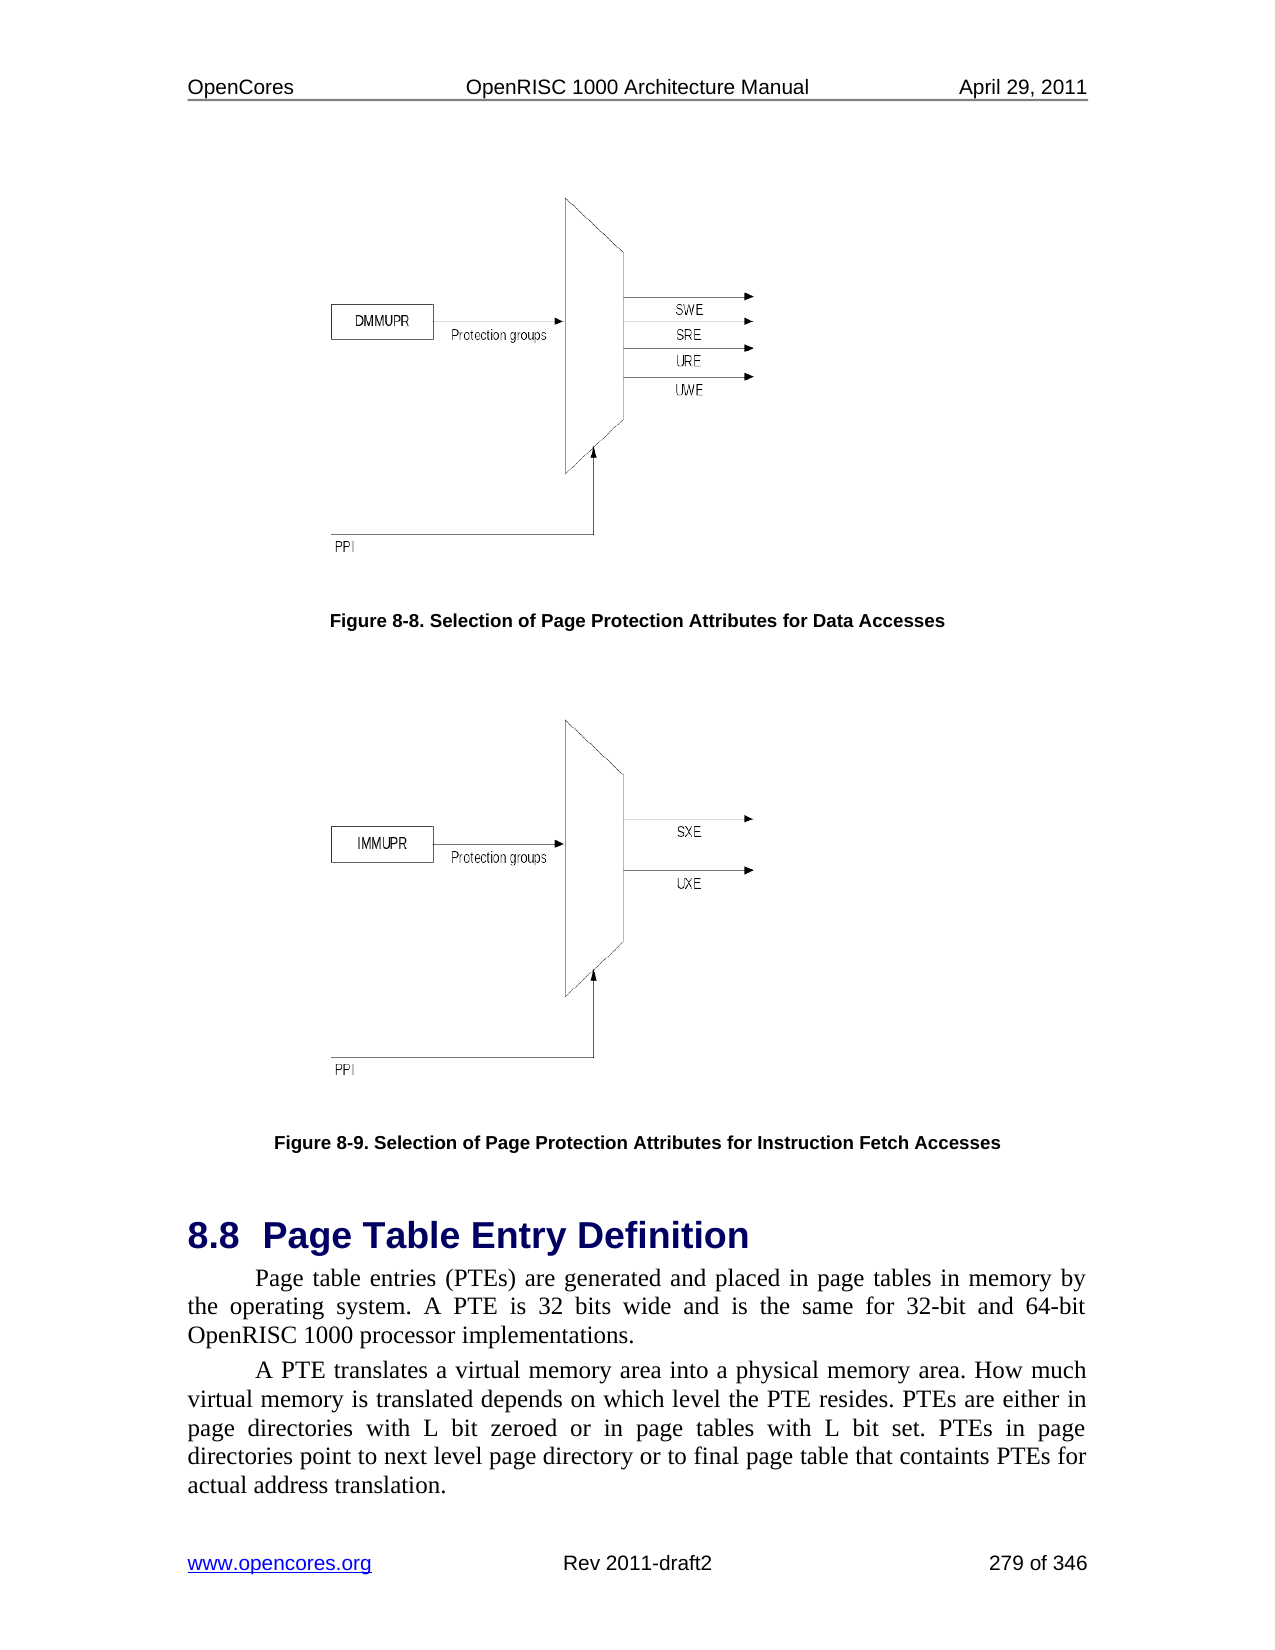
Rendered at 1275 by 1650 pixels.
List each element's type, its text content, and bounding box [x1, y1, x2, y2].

subtitle Page Table Entry Definition [187, 1213, 1087, 1256]
text Figure 8-9. Selection of Page Protection Attributes for Instruction Fetch Accesses [187, 1132, 1087, 1153]
text Page table entries (PTEs) are generated and placed in page tables in memory by the operating system. A PTE is 32 bits wide and is the same for 32-bit and 64-bit OpenRISC 1000 processor implementations. [187, 1263, 1087, 1349]
text Figure 8-8. Selection of Page Protection Attributes for Data Accesses [187, 609, 1087, 631]
text A PTE translates a virtual memory area into a physical memory area. How much virtual memory is translated depends on which level the PTE resides. PTEs are either in page directories with L bit zeroed or in page tables with L bit set. PTEs in page directories point to next level page directory or to final page table that containts PTEs for actual address translation. [187, 1355, 1087, 1499]
